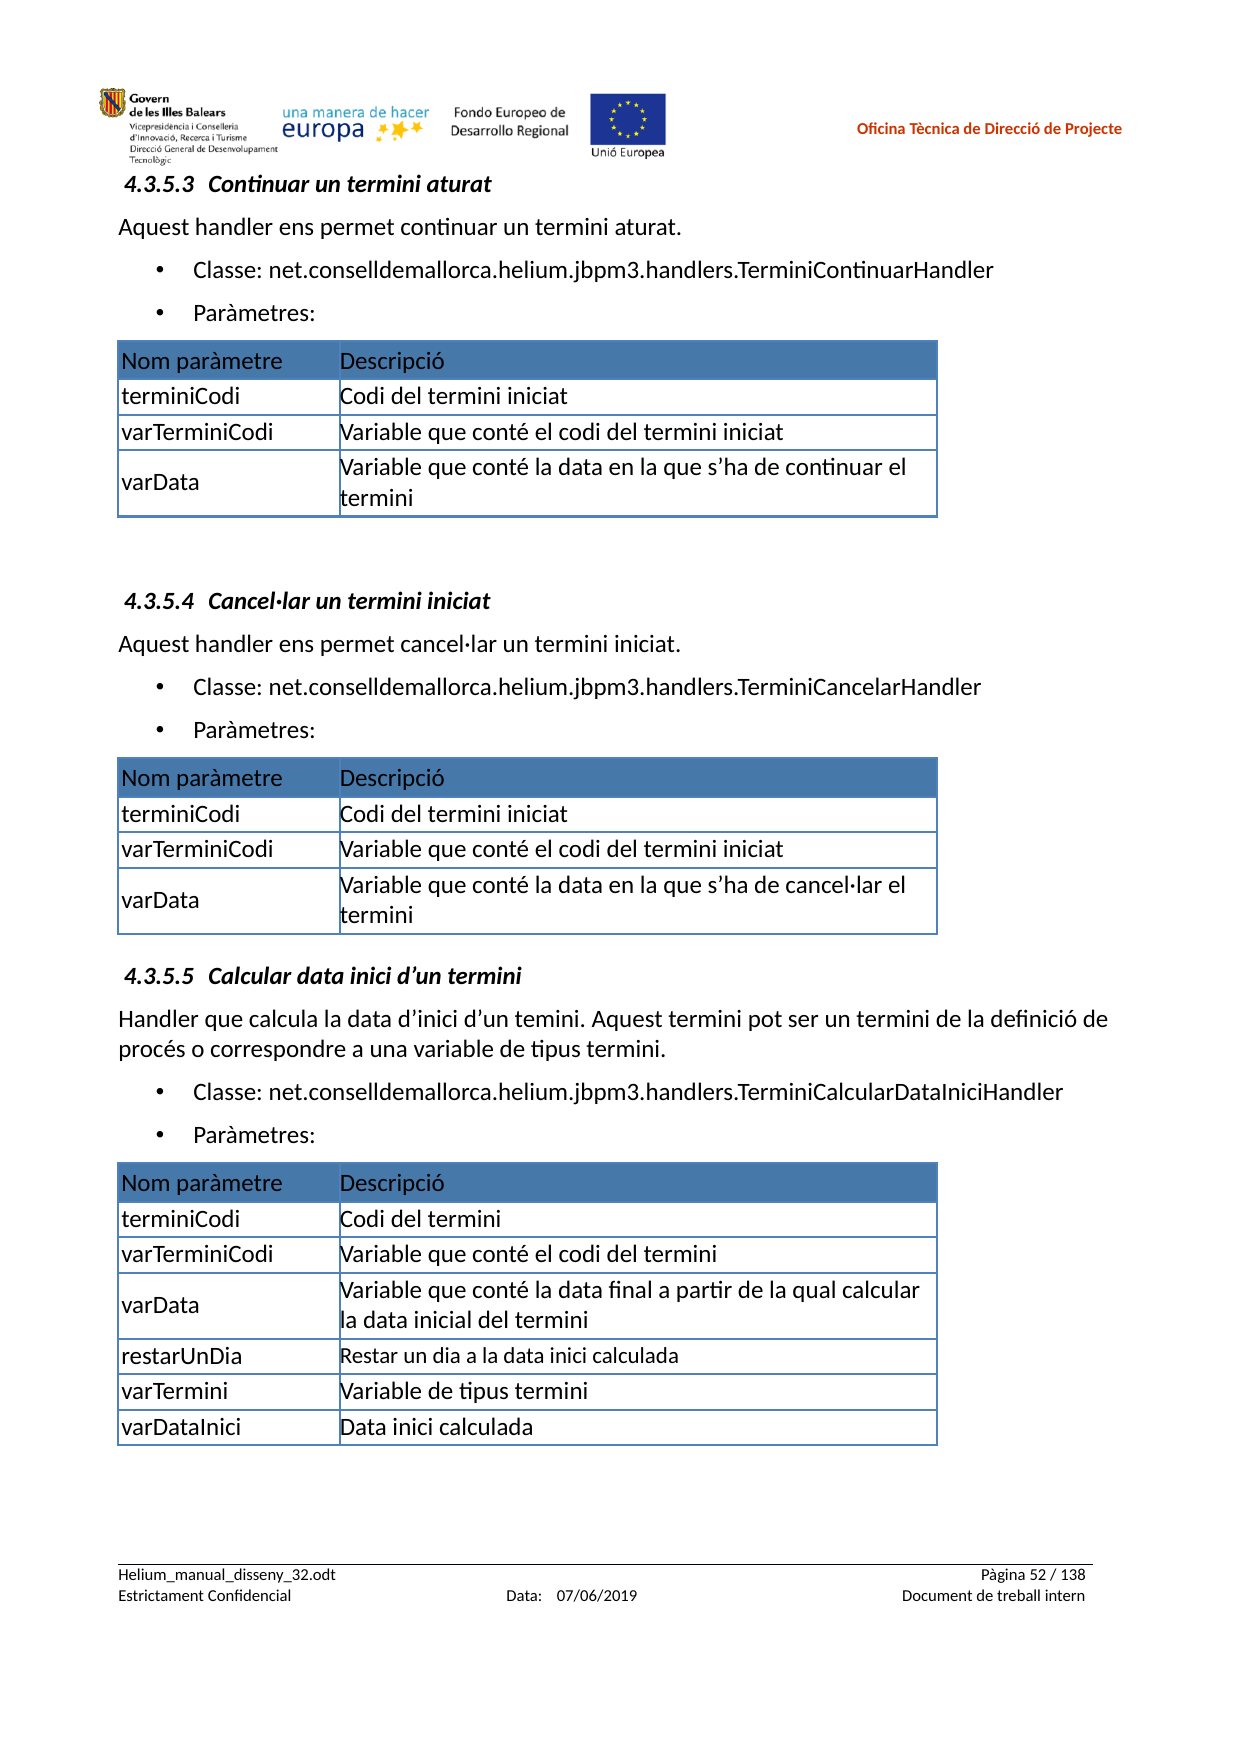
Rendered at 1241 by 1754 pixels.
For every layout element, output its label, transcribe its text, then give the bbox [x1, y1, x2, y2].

table_cell varTerminiCodi [119, 416, 339, 449]
list Paràmetres: [156, 714, 1122, 745]
list Classe: net.conselldemallorca.helium.jbpm3.handlers.TerminiCalcularDataIniciHandler [156, 1076, 1122, 1107]
list Classe: net.conselldemallorca.helium.jbpm3.handlers.TerminiCancelarHandler [156, 671, 1122, 702]
table_cell varData [119, 869, 339, 933]
table_cell terminiCodi [119, 1203, 339, 1236]
table_cell Variable que conté el codi del termini [341, 1238, 936, 1272]
table_cell Variable que conté la data final a partir de la qual calcular la data inicial del termini [341, 1274, 936, 1338]
table_cell Restar un dia a la data inici calculada [341, 1340, 936, 1373]
text Aquest handler ens permet continuar un termini aturat. [118, 211, 1122, 241]
table_cell Variable que conté la data en la que s’ha de continuar el termini [341, 451, 936, 515]
table_header Descripció [341, 759, 936, 796]
table_cell Data inici calculada [341, 1411, 936, 1444]
table_cell Codi del termini iniciat [341, 380, 936, 414]
table_cell varData [119, 1274, 339, 1338]
table_cell Variable de tipus termini [341, 1375, 936, 1409]
subtitle Continuar un termini aturat [118, 168, 1122, 198]
list Paràmetres: [156, 1119, 1122, 1150]
text Handler que calcula la data d’inici d’un temini. Aquest termini pot ser un termini de la definició de procés o correspondre a una variable de tipus termini. [118, 1003, 1122, 1064]
table_cell Codi del termini [341, 1203, 936, 1236]
text Aquest handler ens permet cancel·lar un termini iniciat. [118, 628, 1122, 659]
table_cell terminiCodi [119, 798, 339, 831]
table_cell Variable que conté la data en la que s’ha de cancel·lar el termini [341, 869, 936, 933]
list Paràmetres: [156, 297, 1122, 327]
table_cell varData [119, 451, 339, 515]
table_cell terminiCodi [119, 380, 339, 414]
subtitle Calcular data inici d’un termini [118, 960, 1122, 990]
table_header Descripció [341, 1164, 936, 1201]
list Classe: net.conselldemallorca.helium.jbpm3.handlers.TerminiContinuarHandler [156, 254, 1122, 284]
subtitle Cancel·lar un termini iniciat [118, 585, 1122, 616]
table_cell varTerminiCodi [119, 1238, 339, 1272]
table_cell varTermini [119, 1375, 339, 1409]
table_cell restarUnDia [119, 1340, 339, 1373]
table_header Nom paràmetre [119, 342, 339, 378]
table_cell varDataInici [119, 1411, 339, 1444]
table_cell varTerminiCodi [119, 833, 339, 867]
table_header Nom paràmetre [119, 759, 339, 796]
table_cell Variable que conté el codi del termini iniciat [341, 833, 936, 867]
table_header Nom paràmetre [119, 1164, 339, 1201]
table_cell Codi del termini iniciat [341, 798, 936, 831]
picture [99, 87, 668, 166]
table_header Descripció [341, 342, 936, 378]
table_cell Variable que conté el codi del termini iniciat [341, 416, 936, 449]
